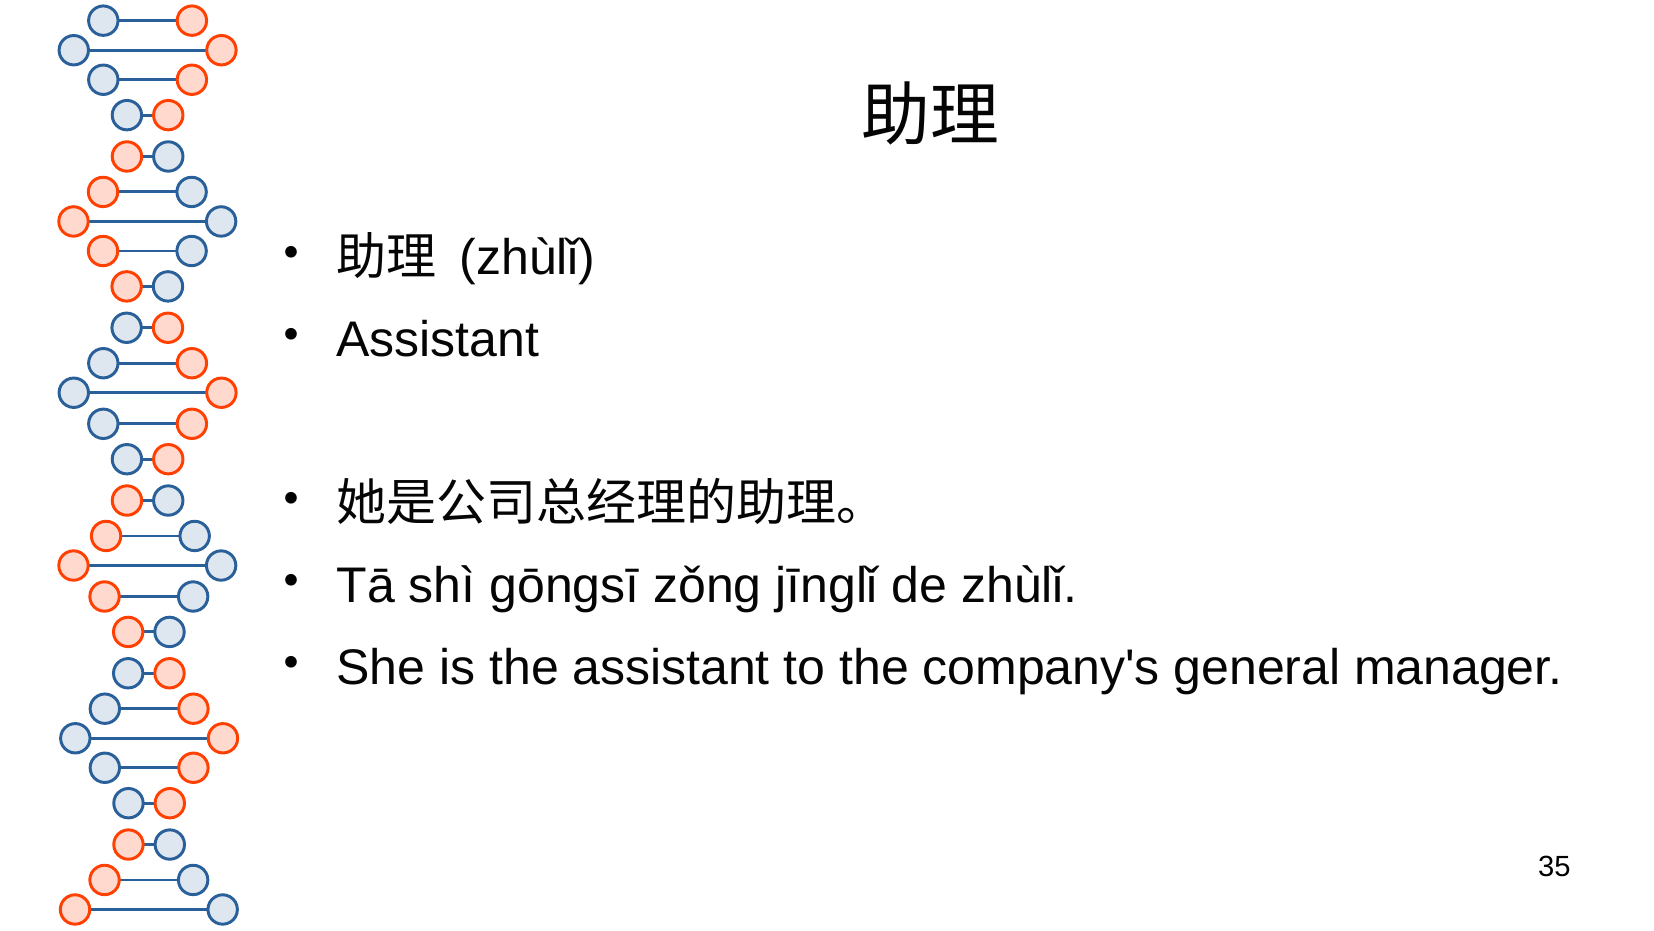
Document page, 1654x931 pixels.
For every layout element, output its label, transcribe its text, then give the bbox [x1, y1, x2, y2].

list 助理 (zhùlǐ) Assistant 她是公司总经理的助理。 Tā shì gōngsī zǒng jīnglǐ de zhùlǐ. She is the assistant to the company's general manager. [265, 224, 1595, 764]
title 助理 [265, 35, 1595, 189]
